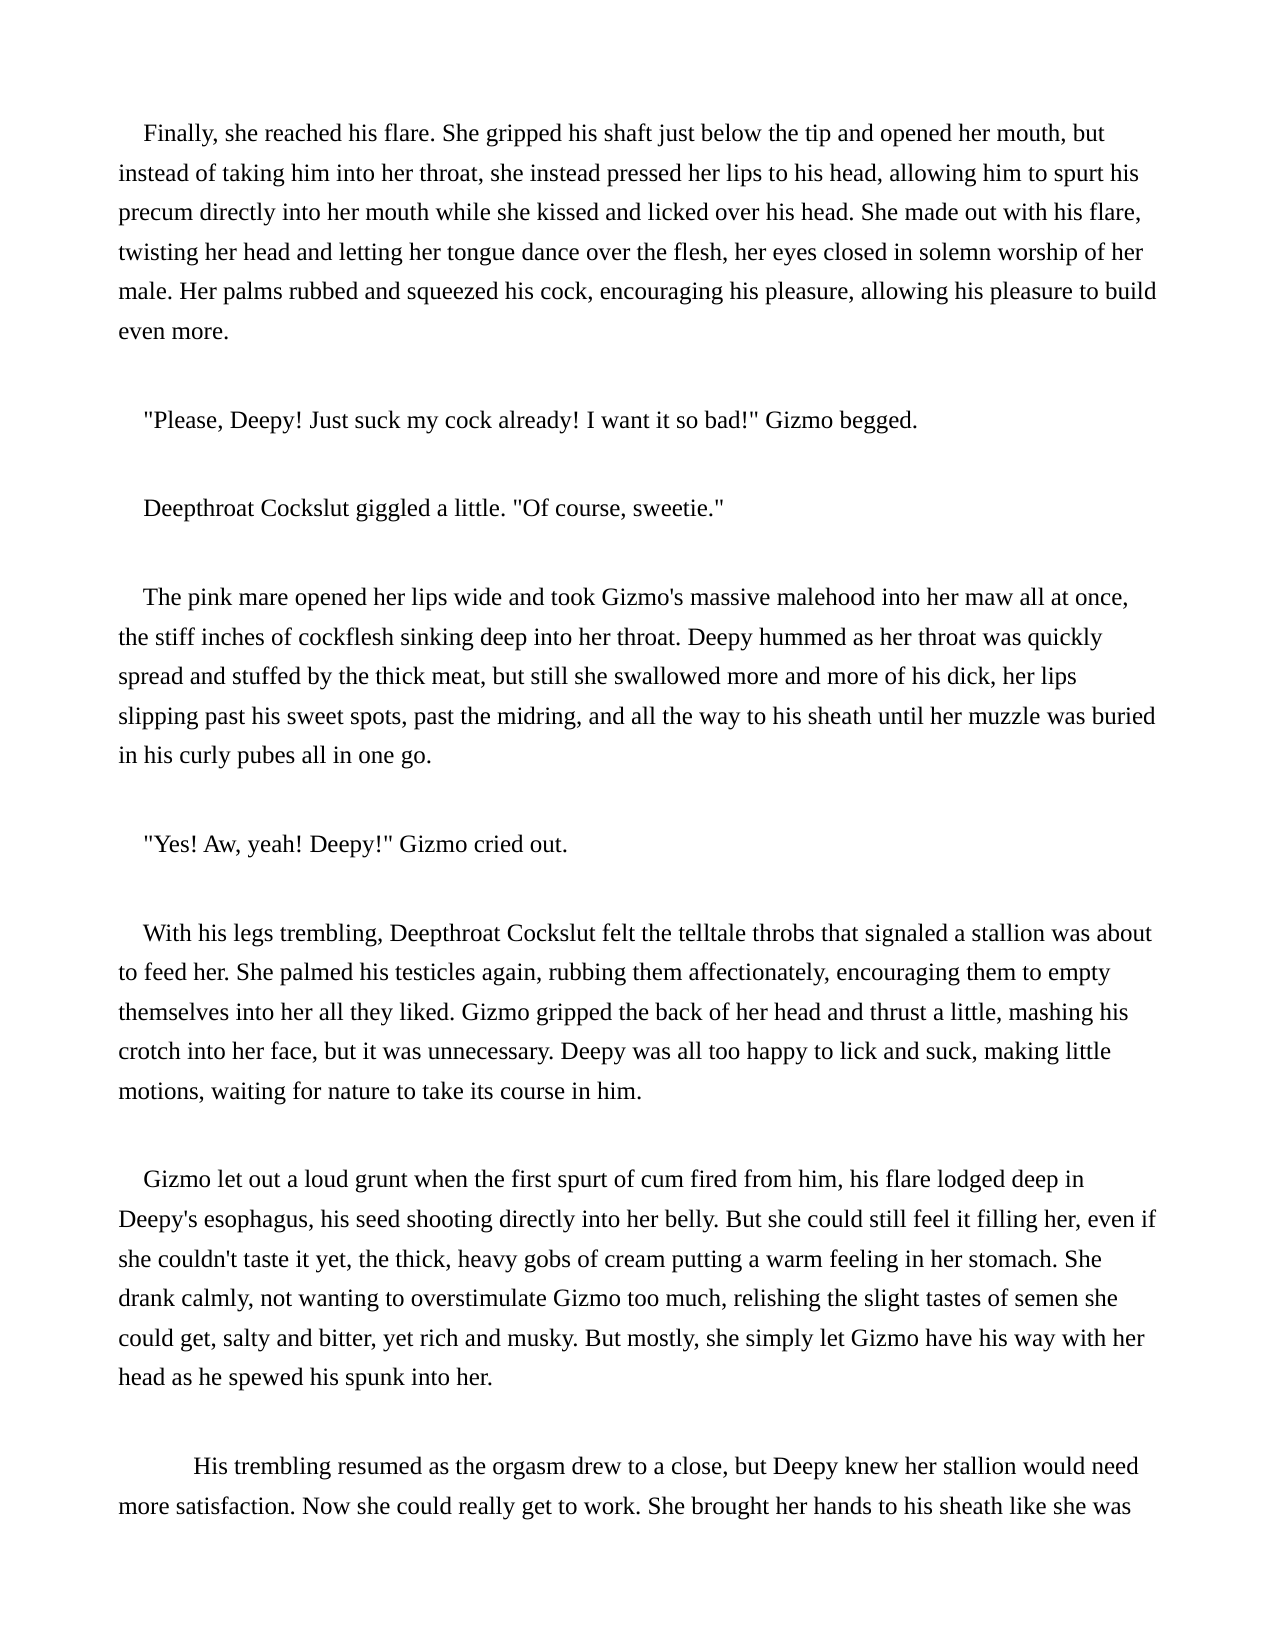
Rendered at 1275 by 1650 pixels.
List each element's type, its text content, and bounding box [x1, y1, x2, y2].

text "Yes! Aw, yeah! Deepy!" Gizmo cried out. [118, 829, 1157, 858]
text The pink mare opened her lips wide and took Gizmo's massive malehood into her maw all at once, the stiff inches of cockflesh sinking deep into her throat. Deepy hummed as her throat was quickly spread and stuffed by the thick meat, but still she swallowed more and more of his dick, her lips slipping past his sweet spots, past the midring, and all the way to his sheath until her muzzle was buried in his curly pubes all in one go. [118, 582, 1157, 769]
text Finally, she reached his flare. She gripped his shaft just below the tip and opened her mouth, but instead of taking him into her throat, she instead pressed her lips to his head, allowing him to spurt his precum directly into her mouth while she kissed and licked over his head. She made out with his flare, twisting her head and letting her tongue dance over the flesh, her eyes closed in solemn worship of her male. Her palms rubbed and squeezed his cock, encouraging his pleasure, allowing his pleasure to build even more. [118, 118, 1157, 345]
text Gizmo let out a loud grunt when the first spurt of cum fired from him, his flare lodged deep in Deepy's esophagus, his seed shooting directly into her belly. But she could still feel it filling her, even if she couldn't taste it yet, the thick, heavy gobs of cream putting a warm feeling in her stomach. She drank calmly, not wanting to overstimulate Gizmo too much, relishing the slight tastes of semen she could get, salty and bitter, yet rich and musky. But mostly, she simply let Gizmo have his way with her head as he spewed his spunk into her. [118, 1164, 1157, 1391]
text With his legs trembling, Deepthroat Cockslut felt the telltale throbs that signaled a stallion was about to feed her. She palmed his testicles again, rubbing them affectionately, encouraging them to empty themselves into her all they liked. Gizmo gripped the back of her head and thrust a little, mashing his crotch into her face, but it was unnecessary. Deepy was all too happy to lick and suck, making little motions, waiting for nature to take its course in him. [118, 918, 1157, 1105]
text His trembling resumed as the orgasm drew to a close, but Deepy knew her stallion would need more satisfaction. Now she could really get to work. She brought her hands to his sheath like she was [118, 1451, 1157, 1519]
text "Please, Deepy! Just suck my cock already! I want it so bad!" Gizmo begged. [118, 405, 1157, 433]
text Deepthroat Cockslut giggled a little. "Of course, sweetie." [118, 493, 1157, 522]
